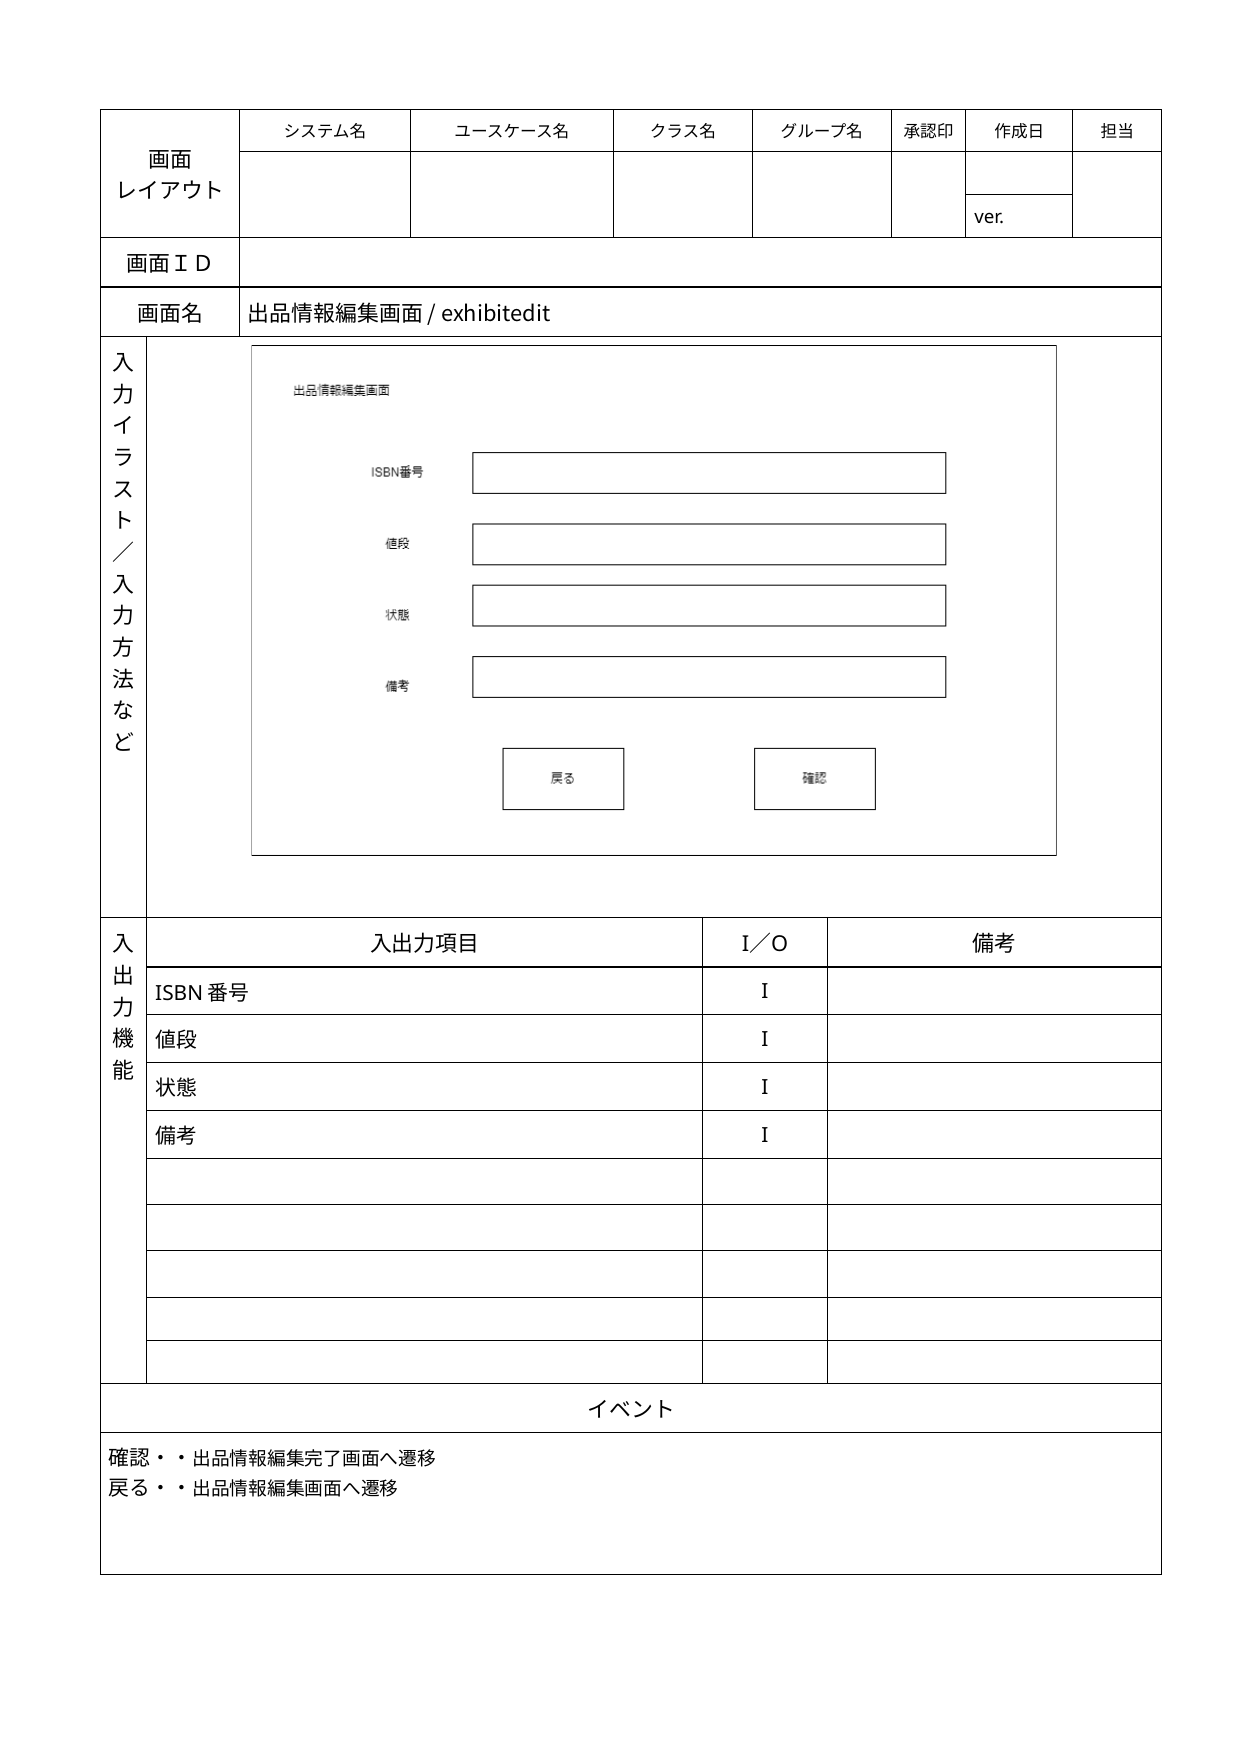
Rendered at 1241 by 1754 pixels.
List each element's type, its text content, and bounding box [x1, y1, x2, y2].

table_header 担当 [1073, 110, 1161, 151]
table_header クラス名 [614, 110, 752, 151]
table_cell [147, 1341, 702, 1382]
table_cell 画面名 [101, 288, 239, 336]
table_cell [240, 152, 410, 237]
table_cell [703, 1159, 827, 1204]
table_cell 状態 [147, 1063, 702, 1110]
table_header グループ名 [753, 110, 891, 151]
table_cell [828, 1111, 1161, 1158]
table_cell [753, 152, 891, 237]
table_cell I [703, 1063, 827, 1110]
table_cell [892, 152, 965, 237]
table_cell ver. [966, 195, 1072, 237]
table_cell [147, 1205, 702, 1250]
table_cell 確認・・出品情報編集完了画面へ遷移 戻る・・出品情報編集画面へ遷移 [101, 1433, 1161, 1574]
table_cell 出品情報編集画面 / exhibitedit [240, 288, 1161, 336]
table_cell [828, 1205, 1161, 1250]
table_cell [703, 1205, 827, 1250]
table_cell [828, 1159, 1161, 1204]
table_header 画面 レイアウト [101, 110, 239, 237]
table_cell ISBN番号 [147, 968, 702, 1014]
table_cell I [703, 968, 827, 1014]
table_cell [703, 1341, 827, 1382]
table_cell イベント [101, 1384, 1161, 1432]
table_cell [411, 152, 613, 237]
table_cell 入力イラスト／入力方法など [101, 337, 146, 917]
table_cell 値段 [147, 1015, 702, 1062]
table_cell [828, 1298, 1161, 1339]
table_cell 画面ＩＤ [101, 238, 239, 286]
table_cell [147, 1298, 702, 1339]
table_cell [966, 152, 1072, 194]
table_header システム名 [240, 110, 410, 151]
table_cell I [703, 1111, 827, 1158]
table_cell 入出力機能 [101, 918, 146, 1382]
table_cell [614, 152, 752, 237]
table_cell [828, 1341, 1161, 1382]
table_cell [828, 968, 1161, 1014]
table_cell I／O [703, 918, 827, 966]
table_cell [703, 1298, 827, 1339]
table_cell [828, 1251, 1161, 1297]
table_cell [240, 238, 1161, 286]
picture [251, 345, 1057, 856]
table_header ユースケース名 [411, 110, 613, 151]
table_cell [147, 1251, 702, 1297]
table_header 承認印 [892, 110, 965, 151]
table_cell I [703, 1015, 827, 1062]
table_cell [147, 337, 1161, 917]
table_cell [147, 1159, 702, 1204]
table_cell 備考 [828, 918, 1161, 966]
table_cell [703, 1251, 827, 1297]
table_cell [828, 1063, 1161, 1110]
table_cell [1073, 152, 1161, 237]
table_cell [828, 1015, 1161, 1062]
table_header 作成日 [966, 110, 1072, 151]
table_cell 入出力項目 [147, 918, 702, 966]
table_cell 備考 [147, 1111, 702, 1158]
